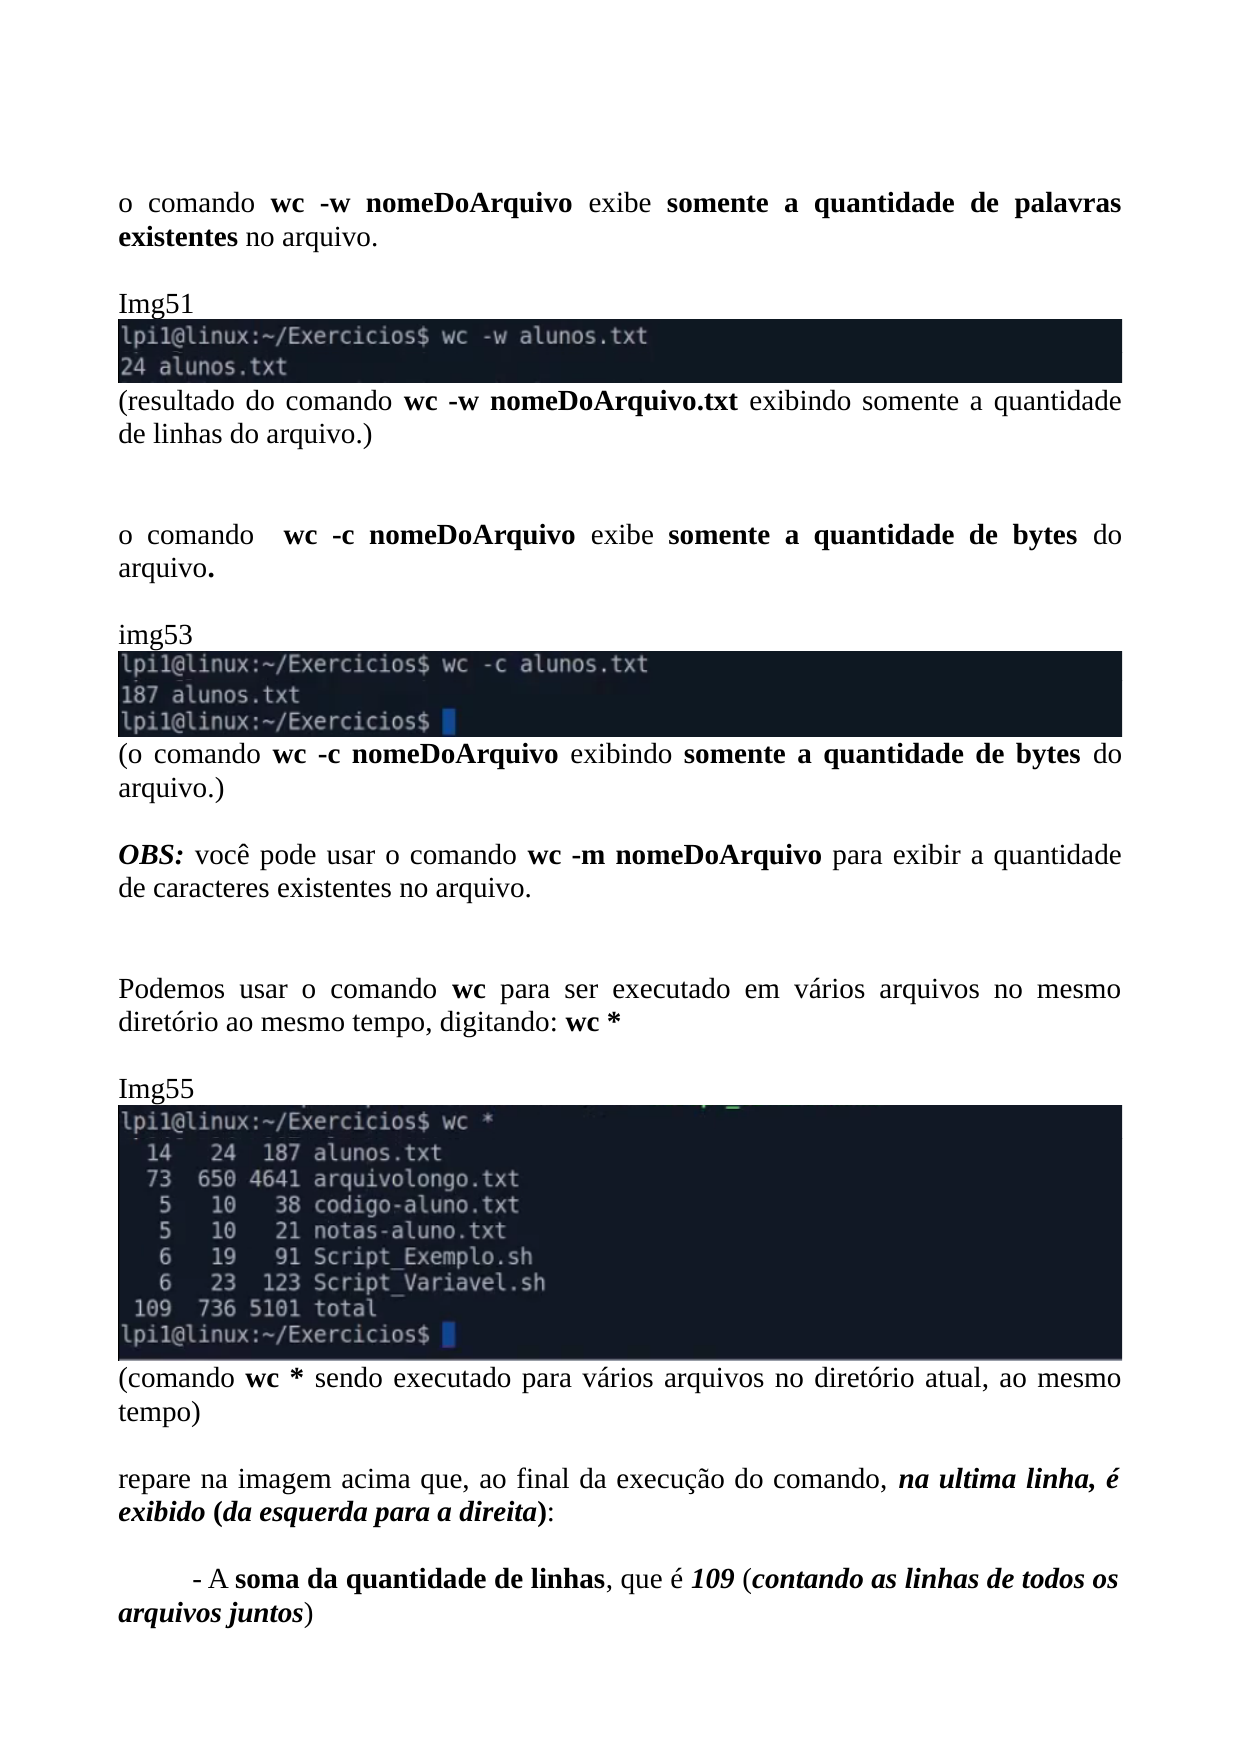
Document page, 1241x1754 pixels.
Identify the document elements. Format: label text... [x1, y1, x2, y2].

text o comando wc -w nomeDoArquivo exibe somente a quantidade de palavras existentes no arquivo. [118, 185, 1122, 252]
text Podemos usar o comando wc para ser executado em vários arquivos no mesmo diretório ao mesmo tempo, digitando: wc * [118, 971, 1122, 1038]
text img53 [118, 617, 1122, 651]
text (comando wc * sendo executado para vários arquivos no diretório atual, ao mesmo tempo) [118, 1361, 1122, 1427]
text Img51 [118, 286, 1122, 319]
text (o comando wc -c nomeDoArquivo exibindo somente a quantidade de bytes do arquivo.) [118, 737, 1122, 803]
picture [118, 651, 1123, 737]
text repare na imagem acima que, ao final da execução do comando, na ultima linha, é exibido (da esquerda para a direita): [118, 1461, 1122, 1528]
text o comando wc -c nomeDoArquivo exibe somente a quantidade de bytes do arquivo. [118, 517, 1122, 584]
text - A soma da quantidade de linhas, que é 109 (contando as linhas de todos os arquivos juntos) [118, 1561, 1122, 1628]
picture [118, 1105, 1123, 1361]
picture [118, 319, 1123, 383]
text Img55 [118, 1072, 1122, 1105]
text OBS: você pode usar o comando wc -m nomeDoArquivo para exibir a quantidade de caracteres existentes no arquivo. [118, 837, 1122, 904]
text (resultado do comando wc -w nomeDoArquivo.txt exibindo somente a quantidade de linhas do arquivo.) [118, 383, 1122, 450]
